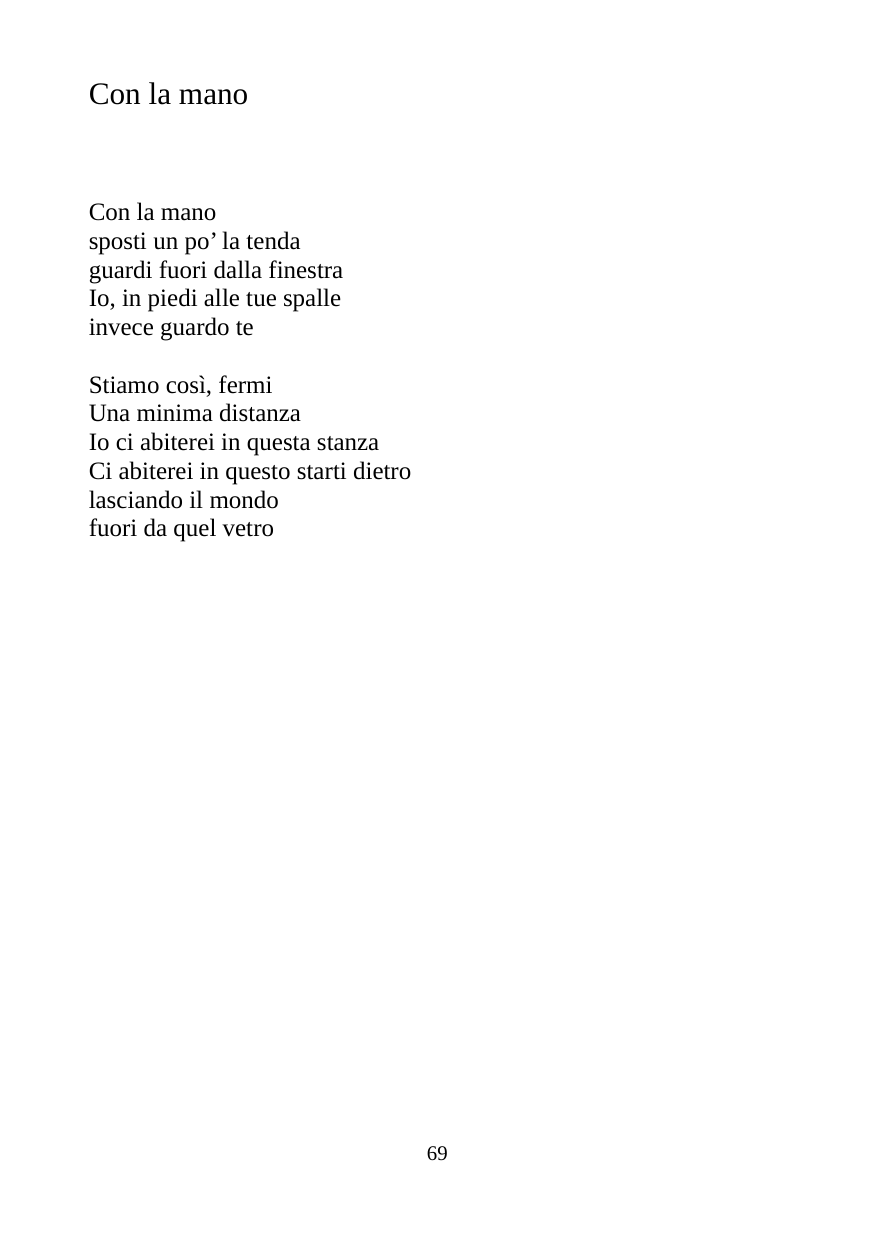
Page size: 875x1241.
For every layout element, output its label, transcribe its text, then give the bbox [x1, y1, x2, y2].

text Con la mano [88, 75, 786, 111]
text Con la mano sposti un po’ la tenda guardi fuori dalla finestra Io, in piedi alle tue spalle invece guardo te Stiamo così, fermi Una minima distanza Io ci abiterei in questa stanza Ci abiterei in questo starti dietro lasciando il mondo fuori da quel vetro [88, 197, 786, 542]
